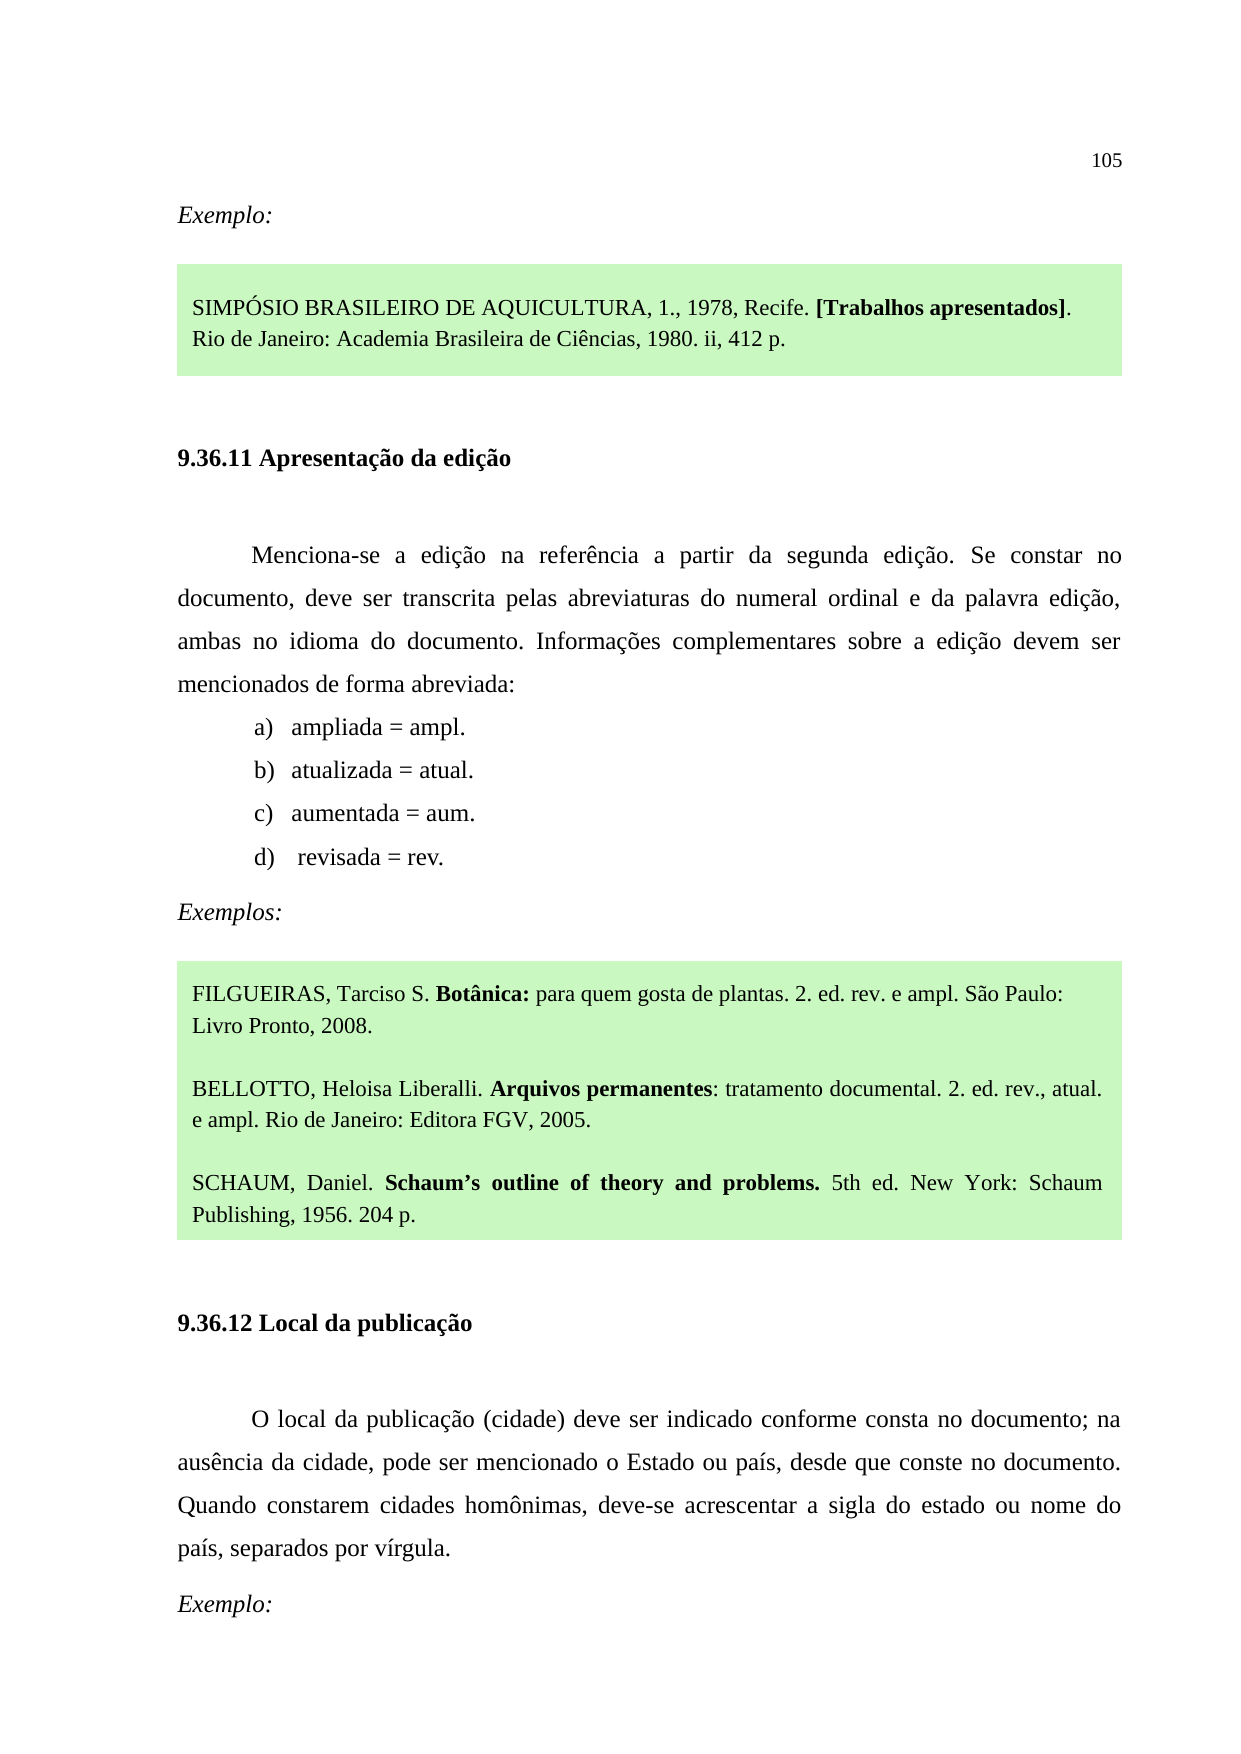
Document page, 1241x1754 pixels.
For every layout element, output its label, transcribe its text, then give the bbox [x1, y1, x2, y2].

text Menciona-se a edição na referência a partir da segunda edição. Se constar no documento, deve ser transcrita pelas abreviaturas do numeral ordinal e da palavra edição, ambas no idioma do documento. Informações complementares sobre a edição devem ser mencionados de forma abreviada: [177, 540, 1122, 698]
subtitle Apresentação da edição [177, 443, 1122, 472]
list atualizada = atual. [254, 755, 1122, 784]
subtitle Local da publicação [177, 1308, 1122, 1337]
list revisada = rev. [254, 842, 1122, 870]
list ampliada = ampl. [254, 712, 1122, 741]
text Exemplo: [177, 1589, 1122, 1618]
text O local da publicação (cidade) deve ser indicado conforme consta no documento; na ausência da cidade, pode ser mencionado o Estado ou país, desde que conste no documento. Quando constarem cidades homônimas, deve-se acrescentar a sigla do estado ou nome do país, separados por vírgula. [177, 1404, 1122, 1562]
text Exemplos: [177, 897, 1122, 926]
text Exemplo: [177, 200, 1122, 228]
list aumentada = aum. [254, 798, 1122, 827]
